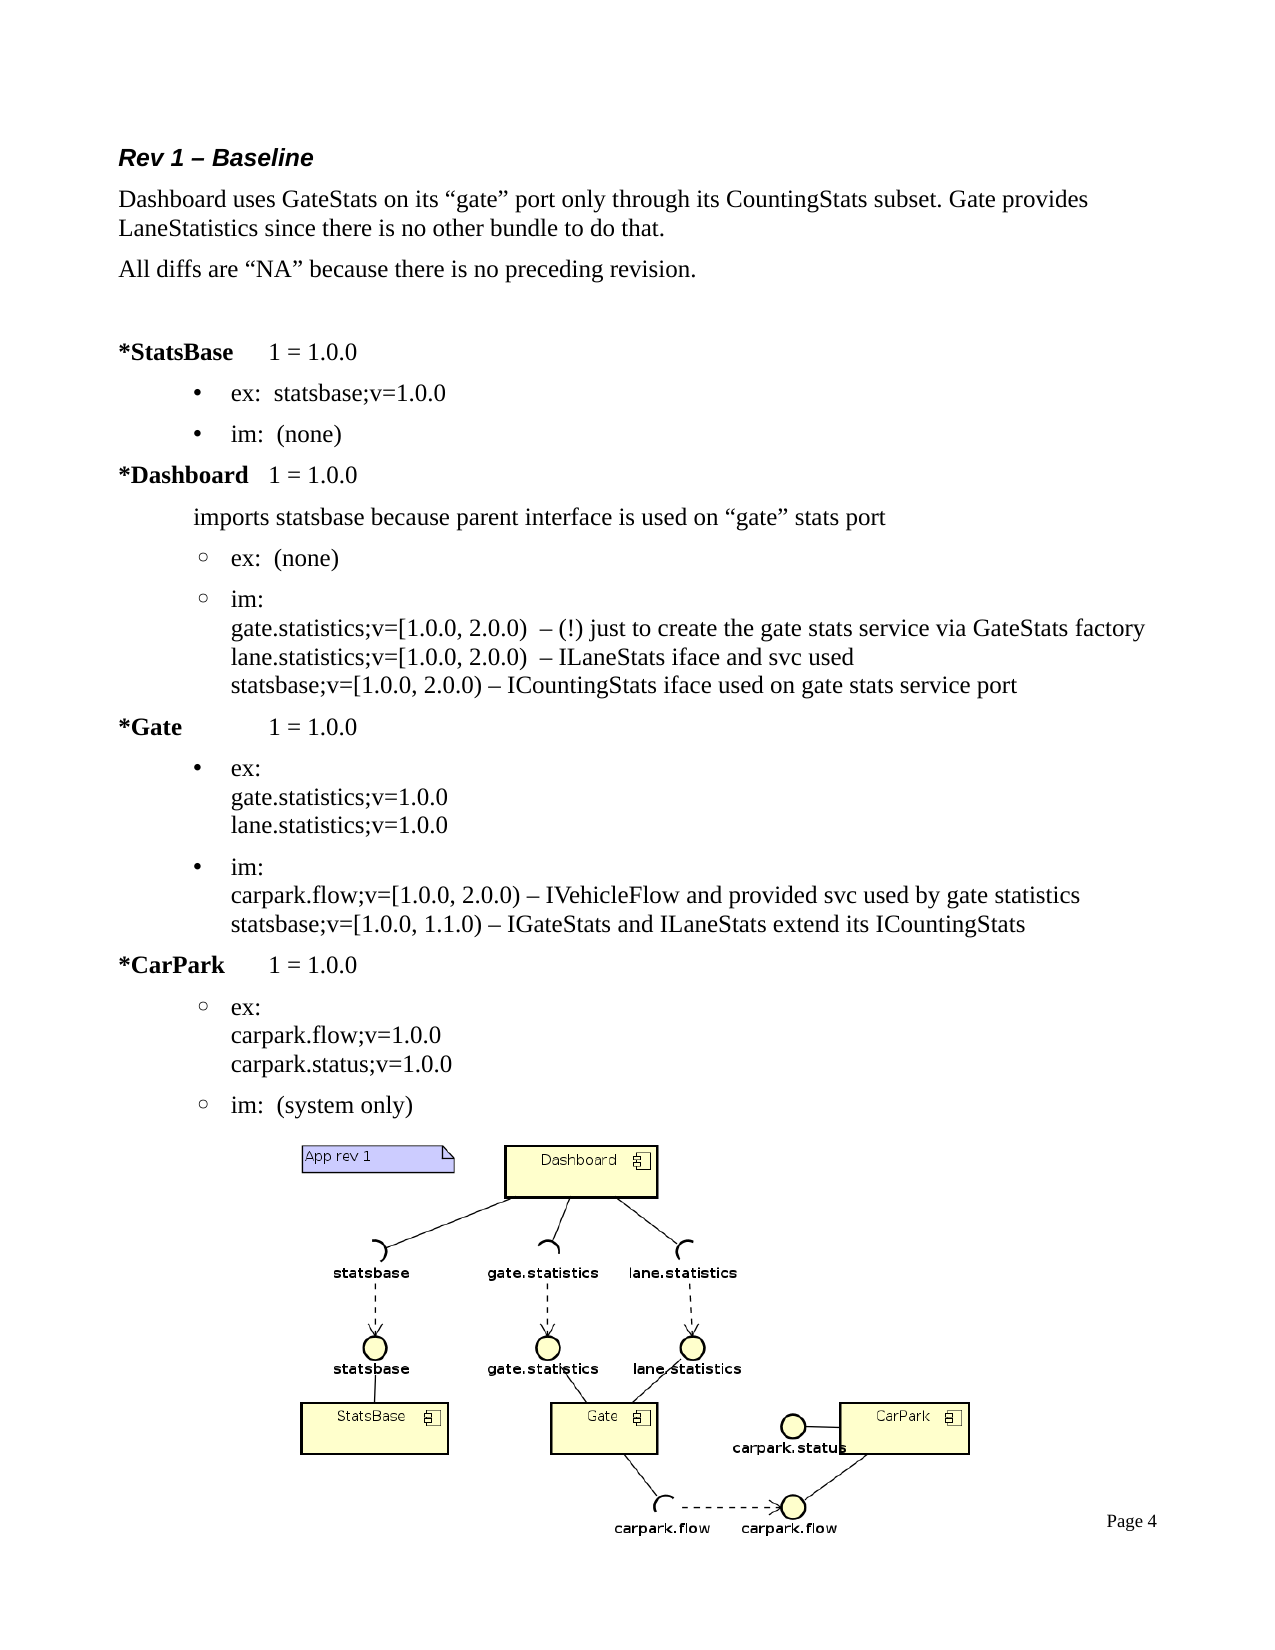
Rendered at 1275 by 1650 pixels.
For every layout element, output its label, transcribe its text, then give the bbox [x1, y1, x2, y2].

list ex: carpark.flow;v=1.0.0 carpark.status;v=1.0.0 [193, 992, 1157, 1078]
text *Dashboard 1 = 1.0.0 [118, 460, 1157, 489]
picture [292, 1131, 983, 1547]
list im: gate.statistics;v=[1.0.0, 2.0.0) – (!) just to create the gate stats service via GateStats factory lane.statistics;v=[1.0.0, 2.0.0) – ILaneStats iface and svc used statsbase;v=[1.0.0, 2.0.0) – ICountingStats iface used on gate stats service port [193, 584, 1157, 699]
text *Gate 1 = 1.0.0 [118, 712, 1157, 740]
list ex: gate.statistics;v=1.0.0 lane.statistics;v=1.0.0 [193, 753, 1157, 839]
text All diffs are “NA” because there is no preceding revision. [118, 254, 1157, 283]
text *StatsBase 1 = 1.0.0 [118, 337, 1157, 365]
text *CarPark 1 = 1.0.0 [118, 950, 1157, 979]
list ex: (none) [193, 543, 1157, 572]
text Dashboard uses GateStats on its “gate” port only through its CountingStats subset. Gate provides LaneStatistics since there is no other bundle to do that. [118, 184, 1157, 242]
list im: (none) [193, 419, 1157, 448]
list ex: statsbase;v=1.0.0 [193, 378, 1157, 407]
subtitle Rev 1 – Baseline [118, 143, 1157, 172]
list im: carpark.flow;v=[1.0.0, 2.0.0) – IVehicleFlow and provided svc used by gate statistics statsbase;v=[1.0.0, 1.1.0) – IGateStats and ILaneStats extend its ICountingStats [193, 852, 1157, 938]
text imports statsbase because parent interface is used on “gate” stats port [118, 502, 1157, 530]
list im: (system only) [193, 1090, 1157, 1119]
